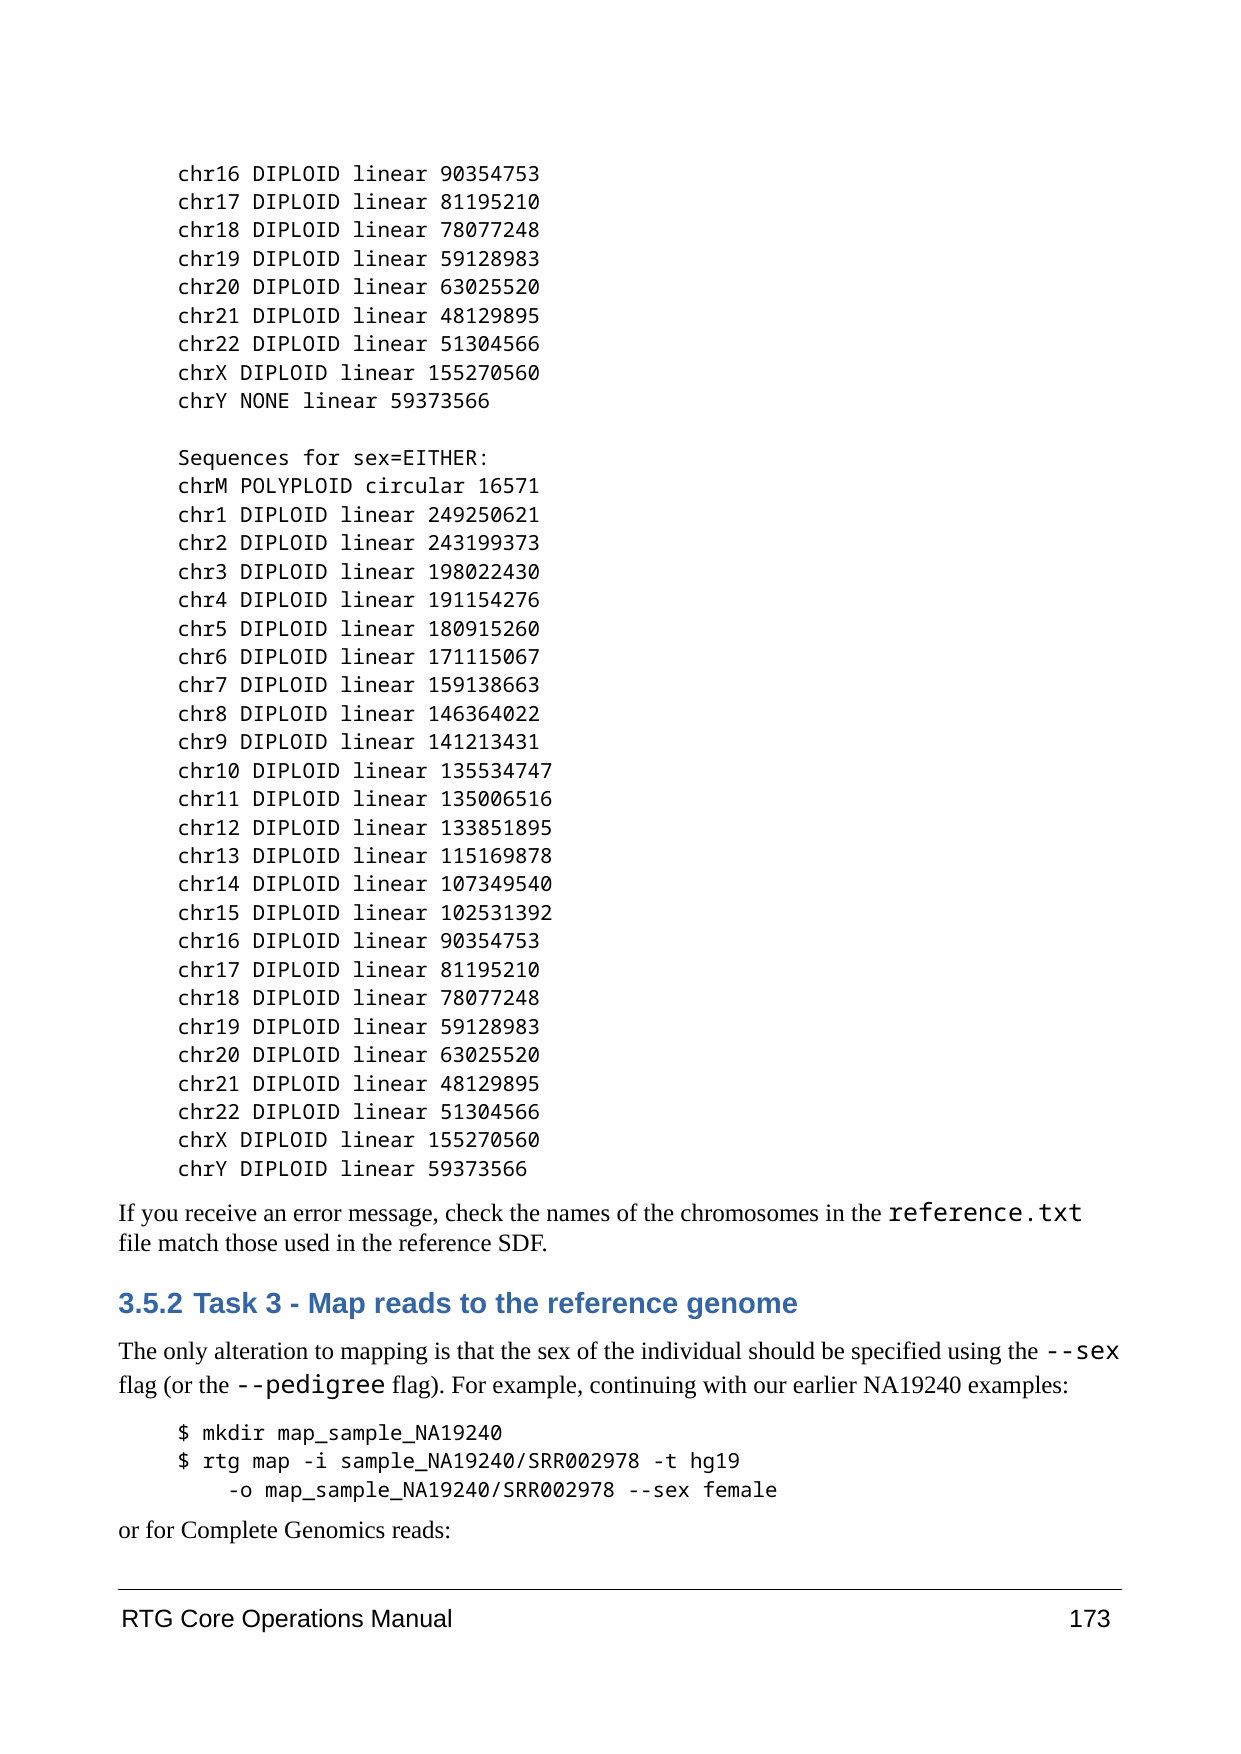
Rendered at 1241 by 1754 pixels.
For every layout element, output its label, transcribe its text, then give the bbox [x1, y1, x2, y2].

text chrY DIPLOID linear 59373566 [177, 1154, 1122, 1182]
text chr8 DIPLOID linear 146364022 [177, 699, 1122, 727]
text chr15 DIPLOID linear 102531392 [177, 898, 1122, 926]
text chr3 DIPLOID linear 198022430 [177, 557, 1122, 585]
text chr20 DIPLOID linear 63025520 [177, 272, 1122, 301]
text chr9 DIPLOID linear 141213431 [177, 727, 1122, 756]
text chr5 DIPLOID linear 180915260 [177, 614, 1122, 642]
text chr19 DIPLOID linear 59128983 [177, 1012, 1122, 1040]
text chr4 DIPLOID linear 191154276 [177, 585, 1122, 614]
text -o map_sample_NA19240/SRR002978 --sex female [177, 1475, 1122, 1503]
text chr17 DIPLOID linear 81195210 [177, 955, 1122, 983]
text chr19 DIPLOID linear 59128983 [177, 244, 1122, 272]
text chr13 DIPLOID linear 115169878 [177, 841, 1122, 869]
text chr10 DIPLOID linear 135534747 [177, 756, 1122, 784]
text chr21 DIPLOID linear 48129895 [177, 301, 1122, 329]
text chrM POLYPLOID circular 16571 [177, 471, 1122, 500]
text chrY NONE linear 59373566 [177, 386, 1122, 414]
text chr16 DIPLOID linear 90354753 [177, 926, 1122, 955]
text chr17 DIPLOID linear 81195210 [177, 187, 1122, 216]
text chr12 DIPLOID linear 133851895 [177, 813, 1122, 841]
text chrX DIPLOID linear 155270560 [177, 358, 1122, 386]
text chr20 DIPLOID linear 63025520 [177, 1040, 1122, 1069]
text chr1 DIPLOID linear 249250621 [177, 500, 1122, 528]
text $ rtg map -i sample_NA19240/SRR002978 -t hg19 [177, 1447, 1122, 1475]
text chr22 DIPLOID linear 51304566 [177, 329, 1122, 358]
text chr11 DIPLOID linear 135006516 [177, 784, 1122, 813]
text chrX DIPLOID linear 155270560 [177, 1126, 1122, 1154]
text chr21 DIPLOID linear 48129895 [177, 1069, 1122, 1097]
text chr22 DIPLOID linear 51304566 [177, 1097, 1122, 1126]
text chr16 DIPLOID linear 90354753 [177, 159, 1122, 187]
text or for Complete Genomics reads: [118, 1515, 1122, 1544]
text chr18 DIPLOID linear 78077248 [177, 216, 1122, 244]
text chr14 DIPLOID linear 107349540 [177, 869, 1122, 898]
subtitle Task 3 - Map reads to the reference genome [118, 1286, 1122, 1320]
text If you receive an error message, check the names of the chromosomes in the reference.txt file match those used in the reference SDF. [118, 1194, 1122, 1257]
text $ mkdir map_sample_NA19240 [177, 1418, 1122, 1447]
text chr2 DIPLOID linear 243199373 [177, 528, 1122, 557]
text Sequences for sex=EITHER: [177, 443, 1122, 471]
text chr7 DIPLOID linear 159138663 [177, 671, 1122, 699]
text chr6 DIPLOID linear 171115067 [177, 642, 1122, 671]
text The only alteration to mapping is that the sex of the individual should be specified using the --sex flag (or the --pedigree flag). For example, continuing with our earlier NA19240 examples: [118, 1332, 1122, 1401]
text chr18 DIPLOID linear 78077248 [177, 983, 1122, 1012]
